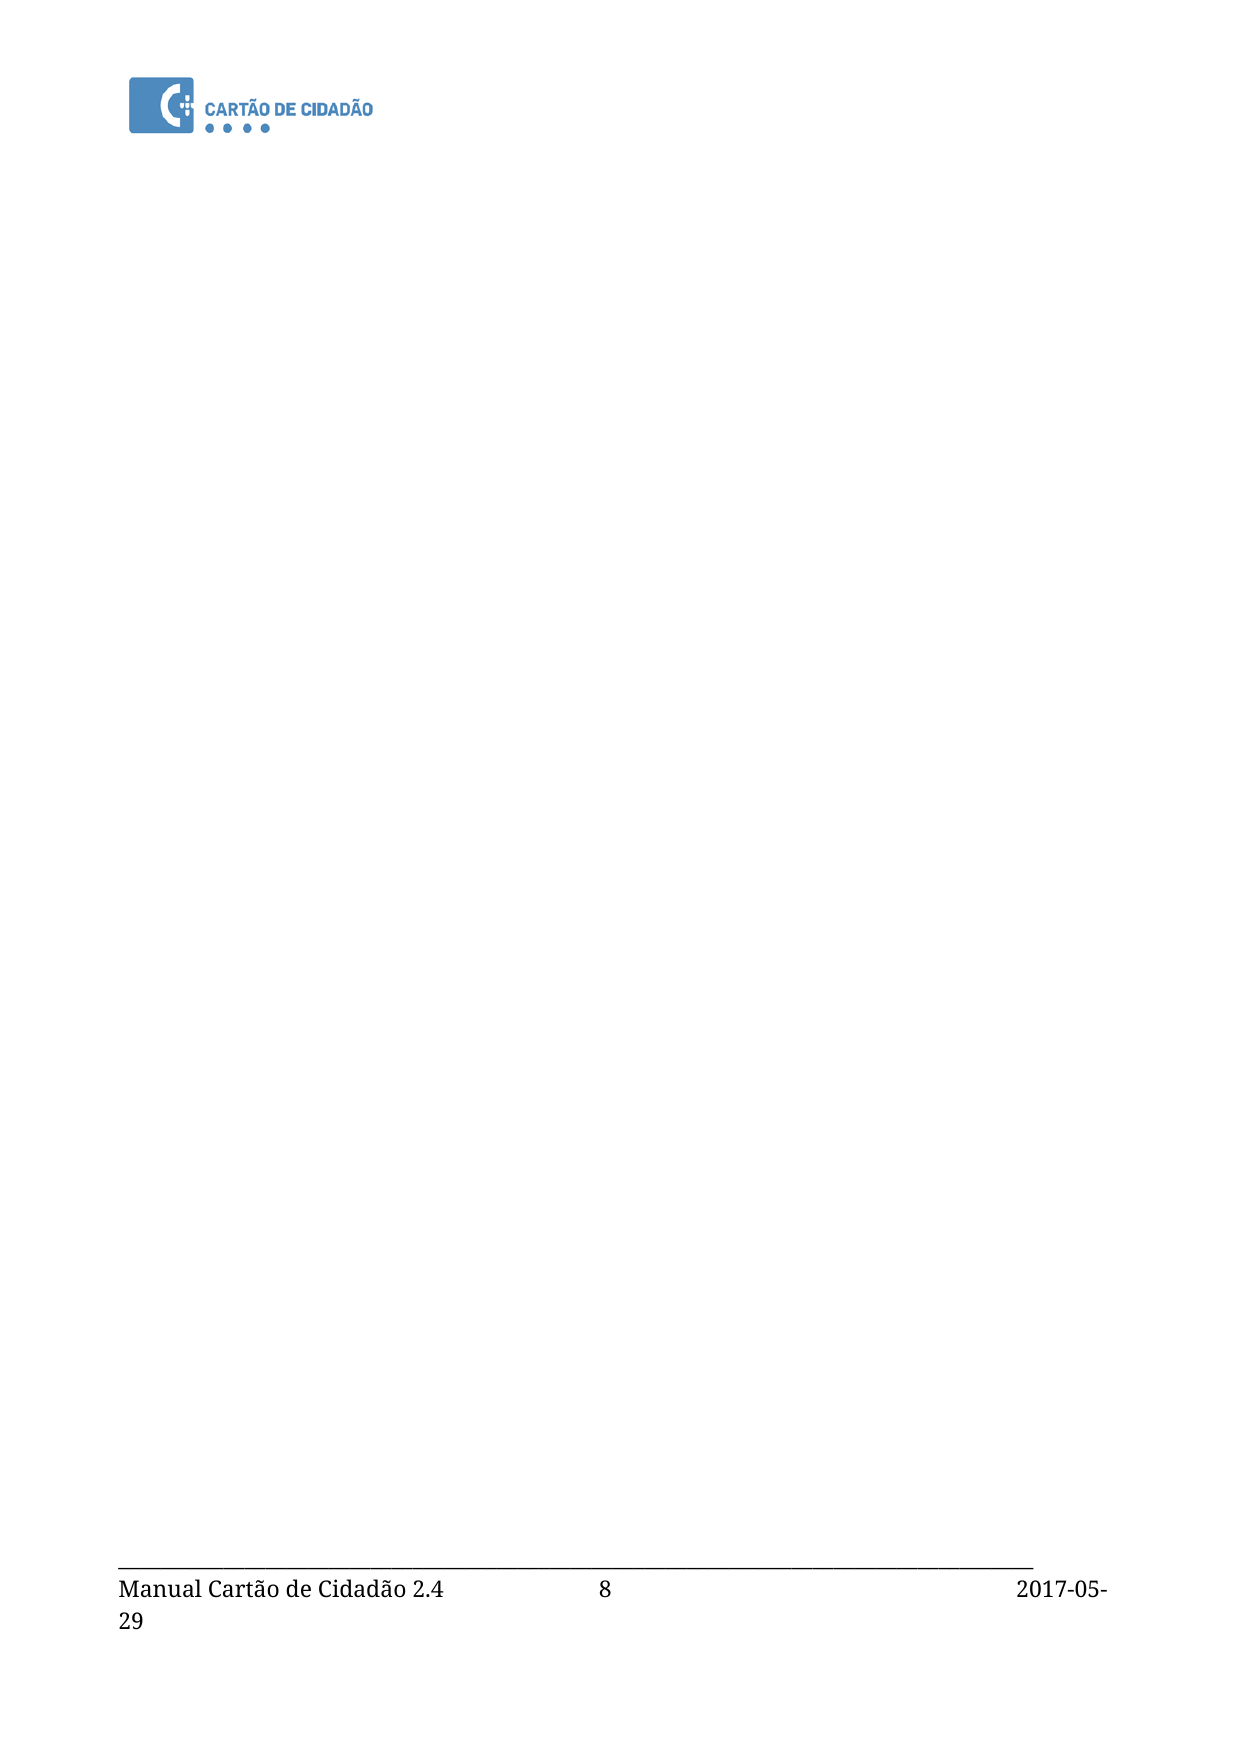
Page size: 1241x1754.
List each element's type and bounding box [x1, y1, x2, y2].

picture [126, 71, 419, 141]
